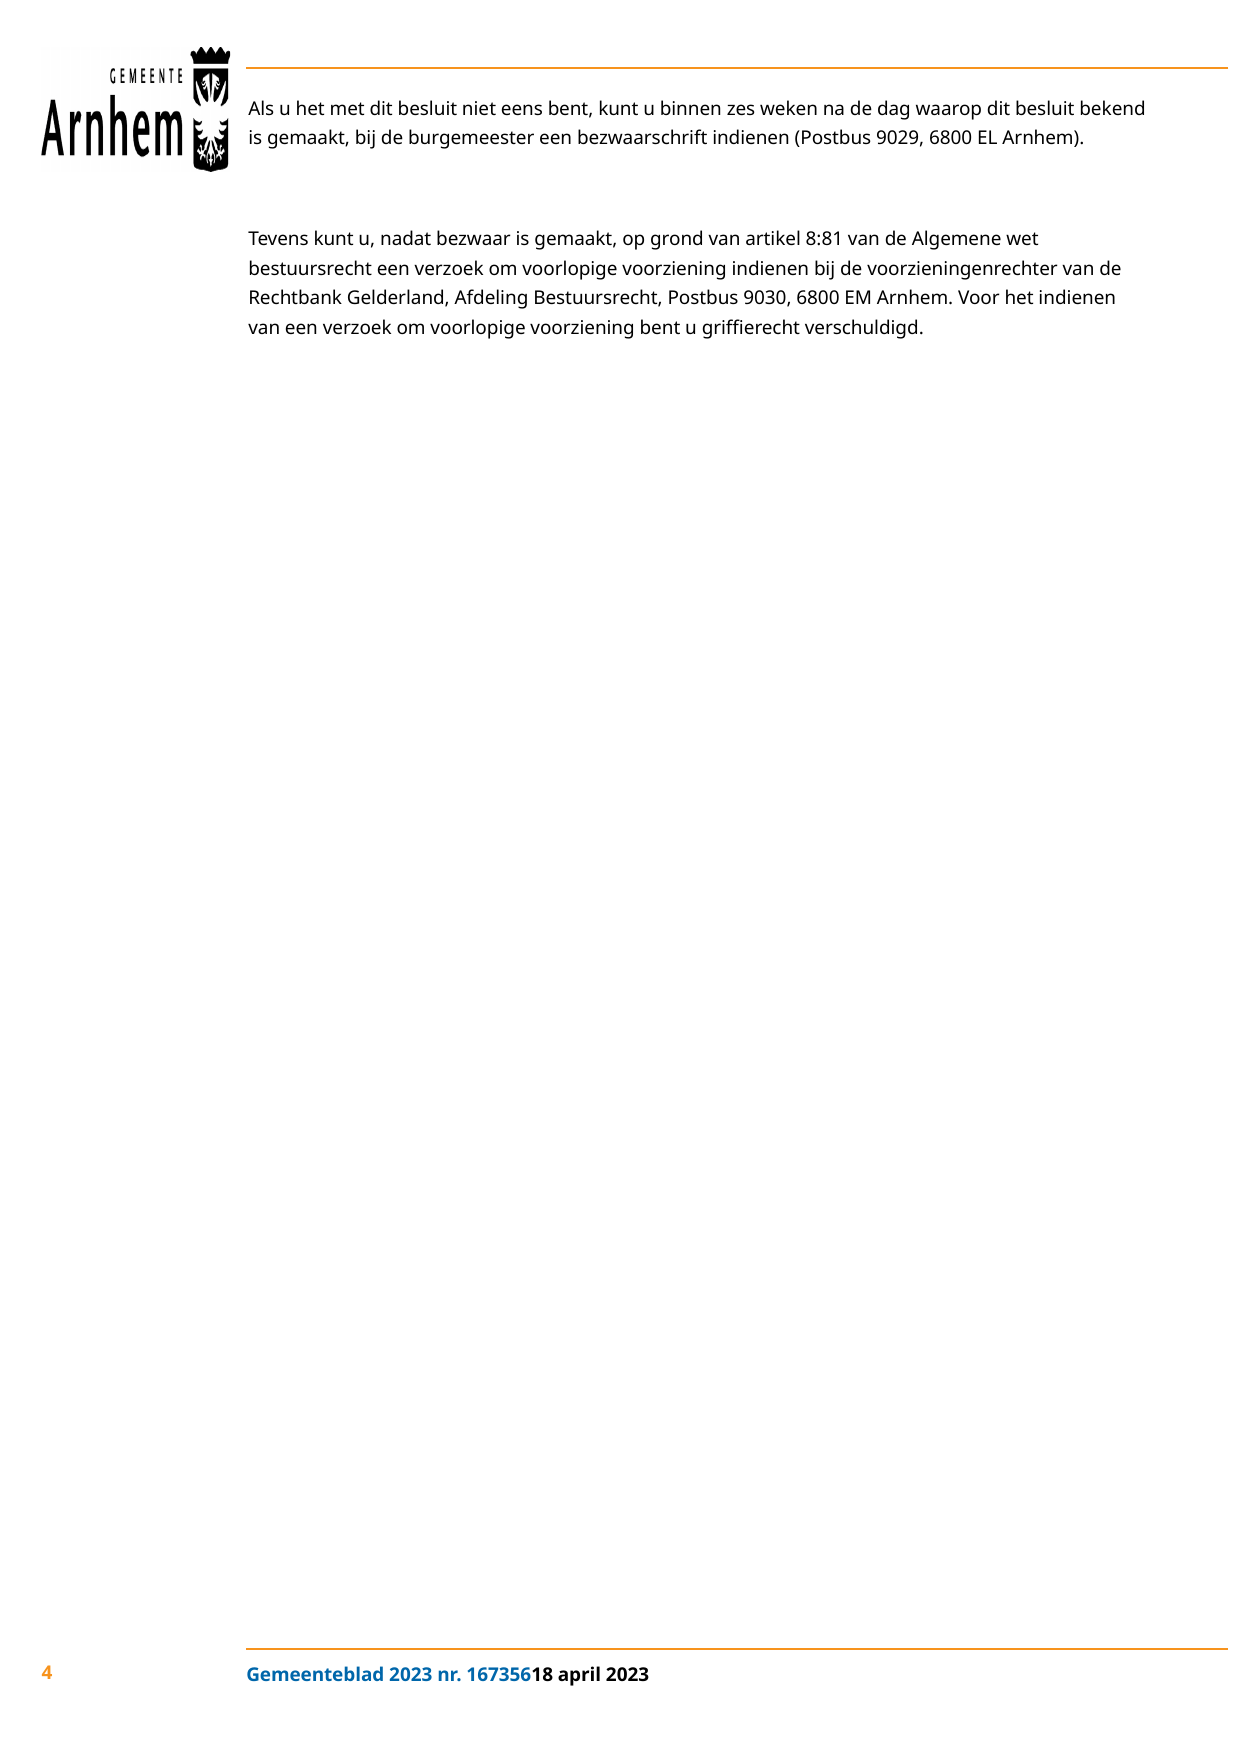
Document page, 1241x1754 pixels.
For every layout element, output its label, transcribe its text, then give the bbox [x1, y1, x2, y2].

picture [41, 47, 231, 172]
text Als u het met dit besluit niet eens bent, kunt u binnen zes weken na de dag waarop dit besluit bekend is gemaakt, bij de burgemeester een bezwaarschrift indienen (Postbus 9029, 6800 EL Arnhem). [248, 95, 1152, 150]
text Tevens kunt u, nadat bezwaar is gemaakt, op grond van artikel 8:81 van de Algemene wet bestuursrecht een verzoek om voorlopige voorziening indienen bij de voorzieningenrechter van de Rechtbank Gelderland, Afdeling Bestuursrecht, Postbus 9030, 6800 EM Arnhem. Voor het indienen van een verzoek om voorlopige voorziening bent u griffierecht verschuldigd. [248, 225, 1152, 340]
